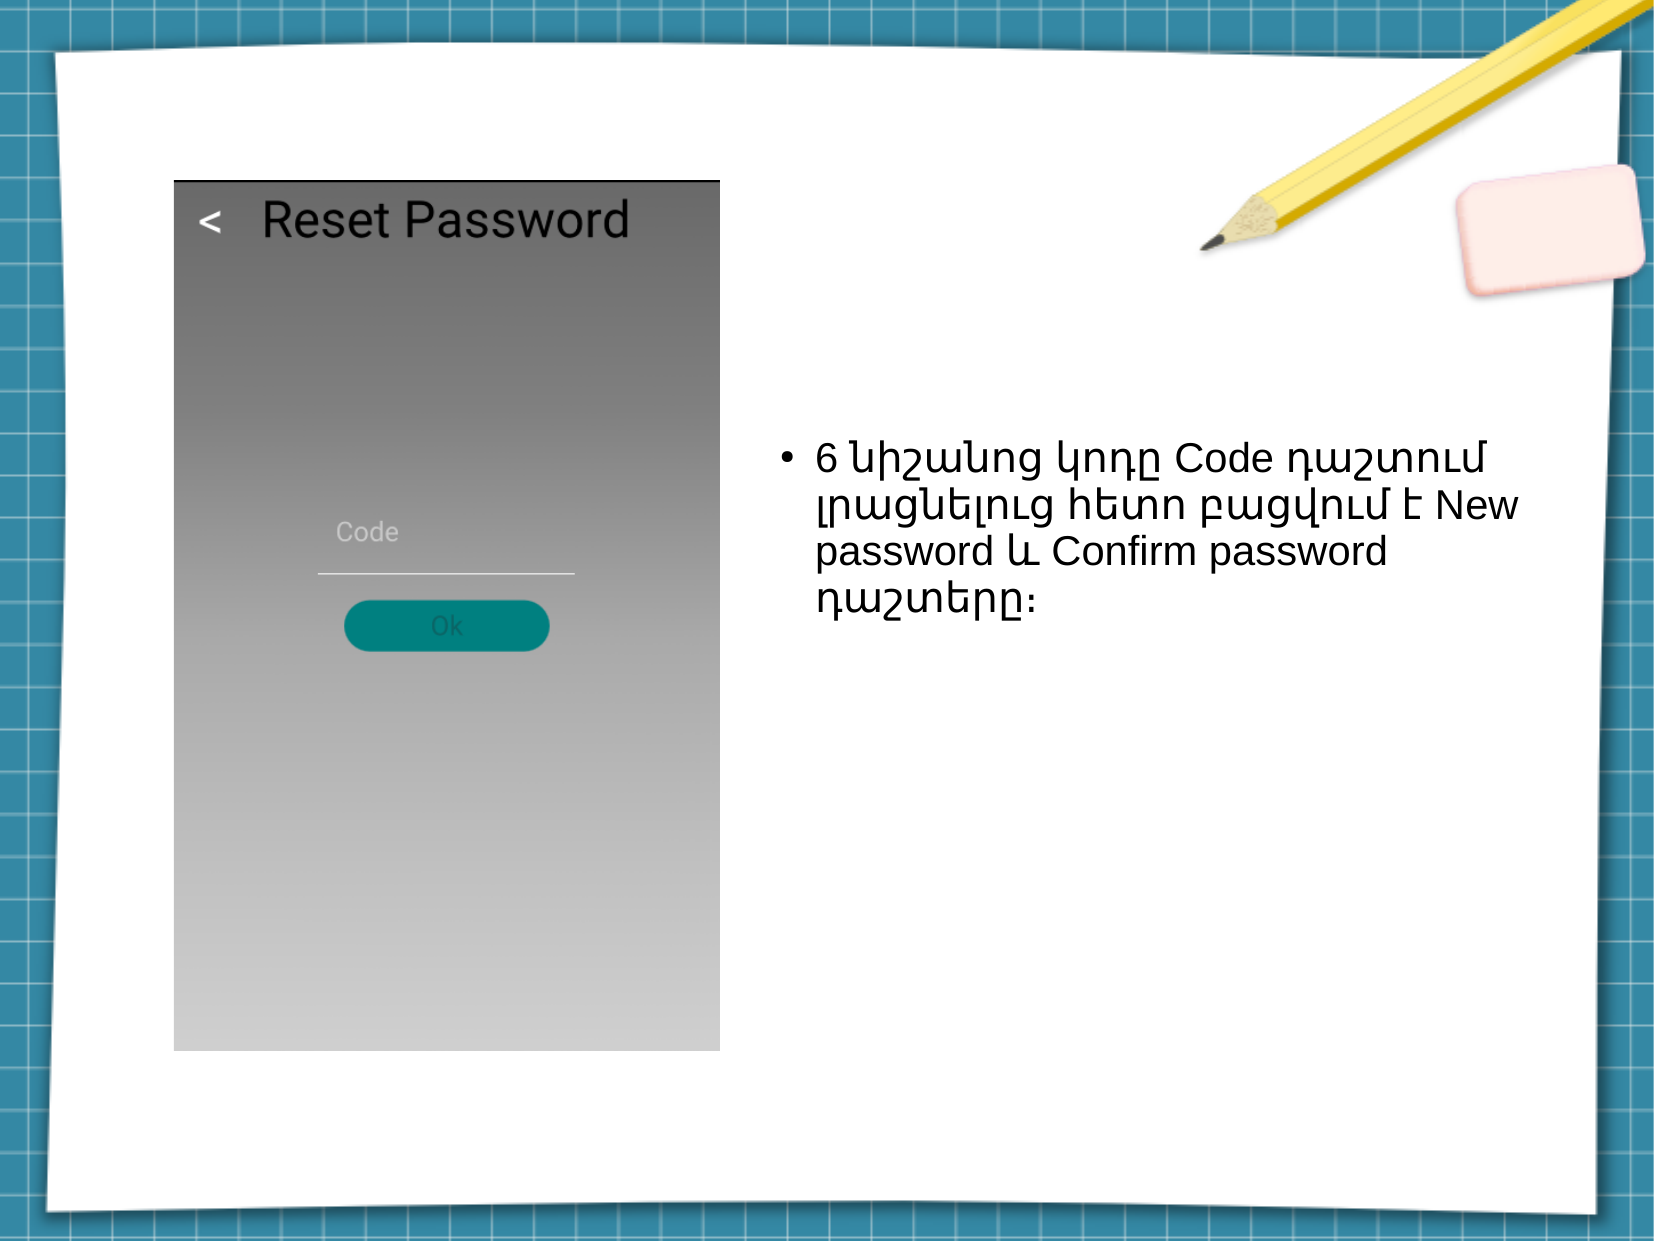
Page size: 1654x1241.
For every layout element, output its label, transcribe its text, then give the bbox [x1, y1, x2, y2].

picture [0, 0, 1654, 1241]
text_box 6 նիշանոց կոդը Code դաշտում լրացնելուց հետո բացվում է New password և Confirm password դաշտերը։ [765, 427, 1561, 676]
